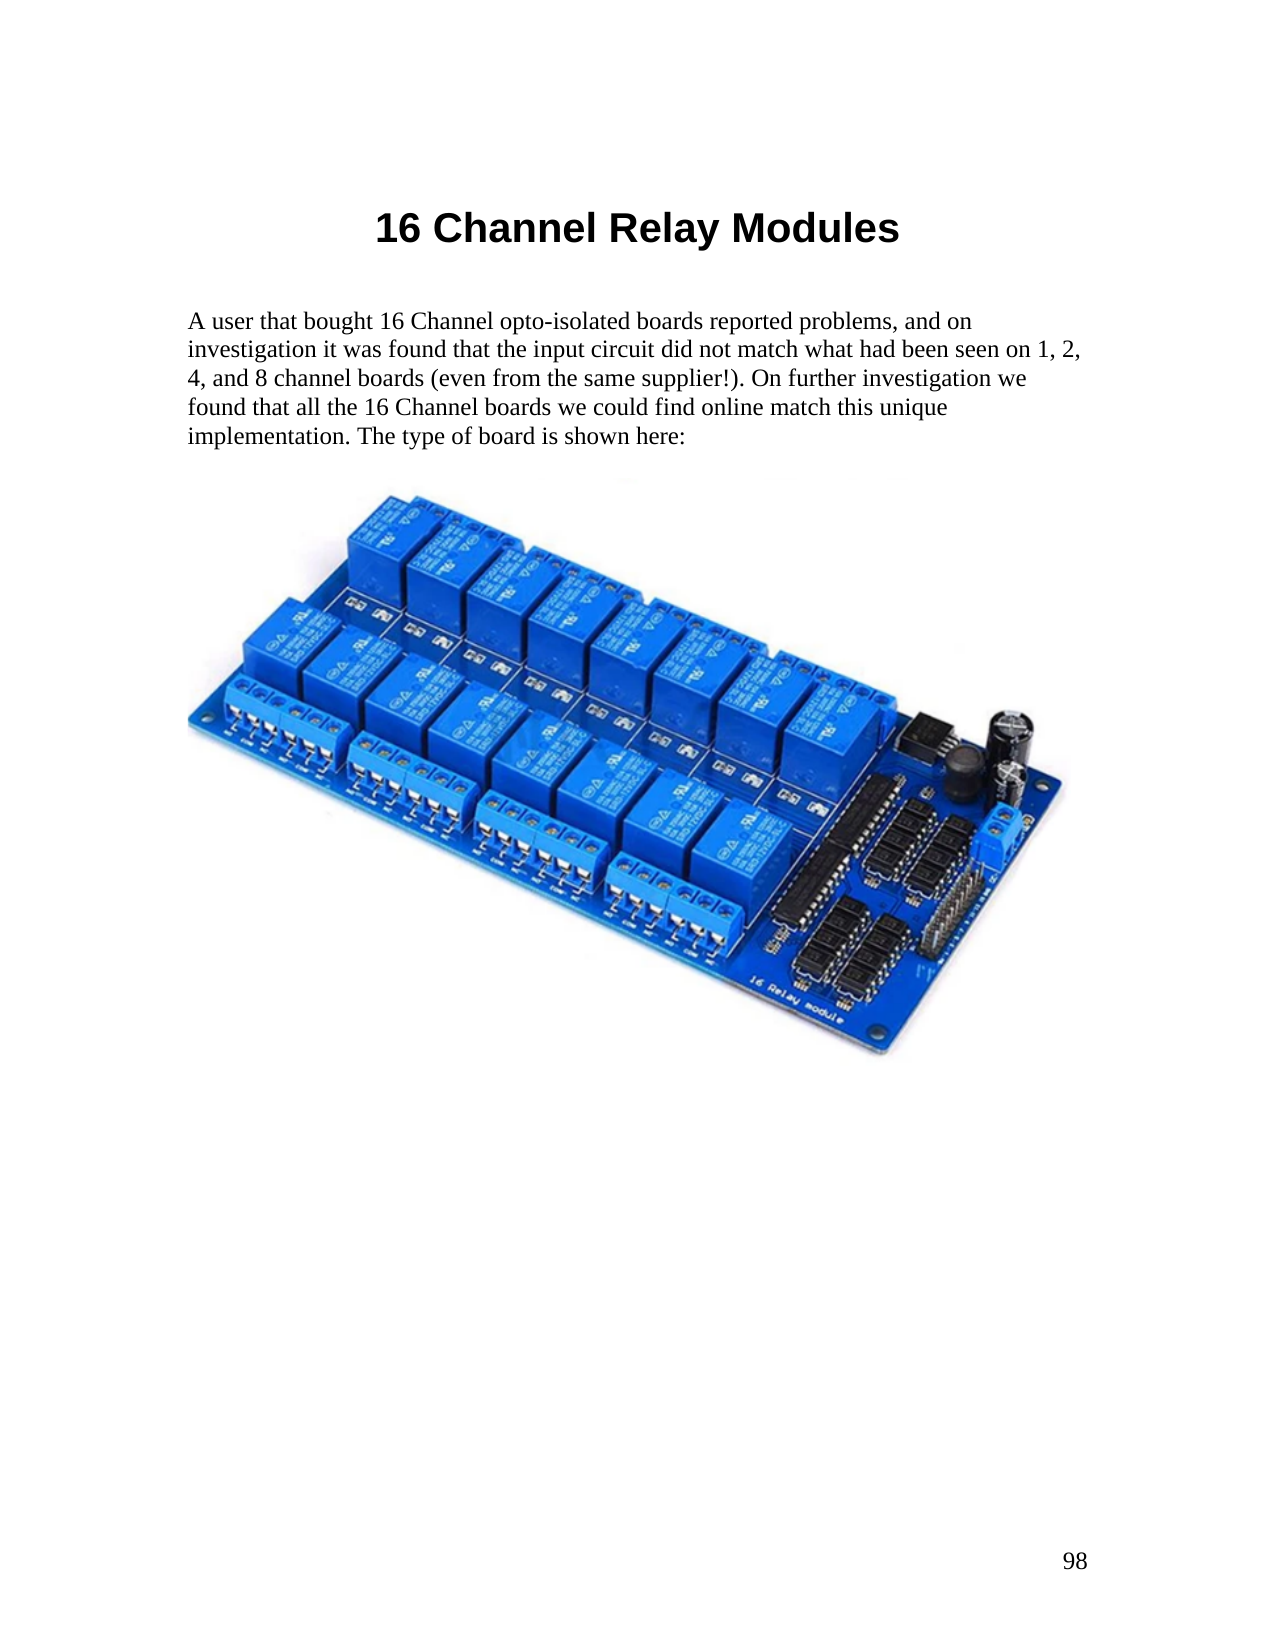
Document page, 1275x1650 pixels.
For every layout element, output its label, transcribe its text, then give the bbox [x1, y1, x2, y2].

picture [187, 478, 1076, 1066]
text A user that bought 16 Channel opto-isolated boards reported problems, and on investigation it was found that the input circuit did not match what had been seen on 1, 2, 4, and 8 channel boards (even from the same supplier!). On further investigation we found that all the 16 Channel boards we could find online match this unique implementation. The type of board is shown here: [187, 306, 1087, 449]
subtitle 16 Channel Relay Modules [187, 204, 1087, 252]
